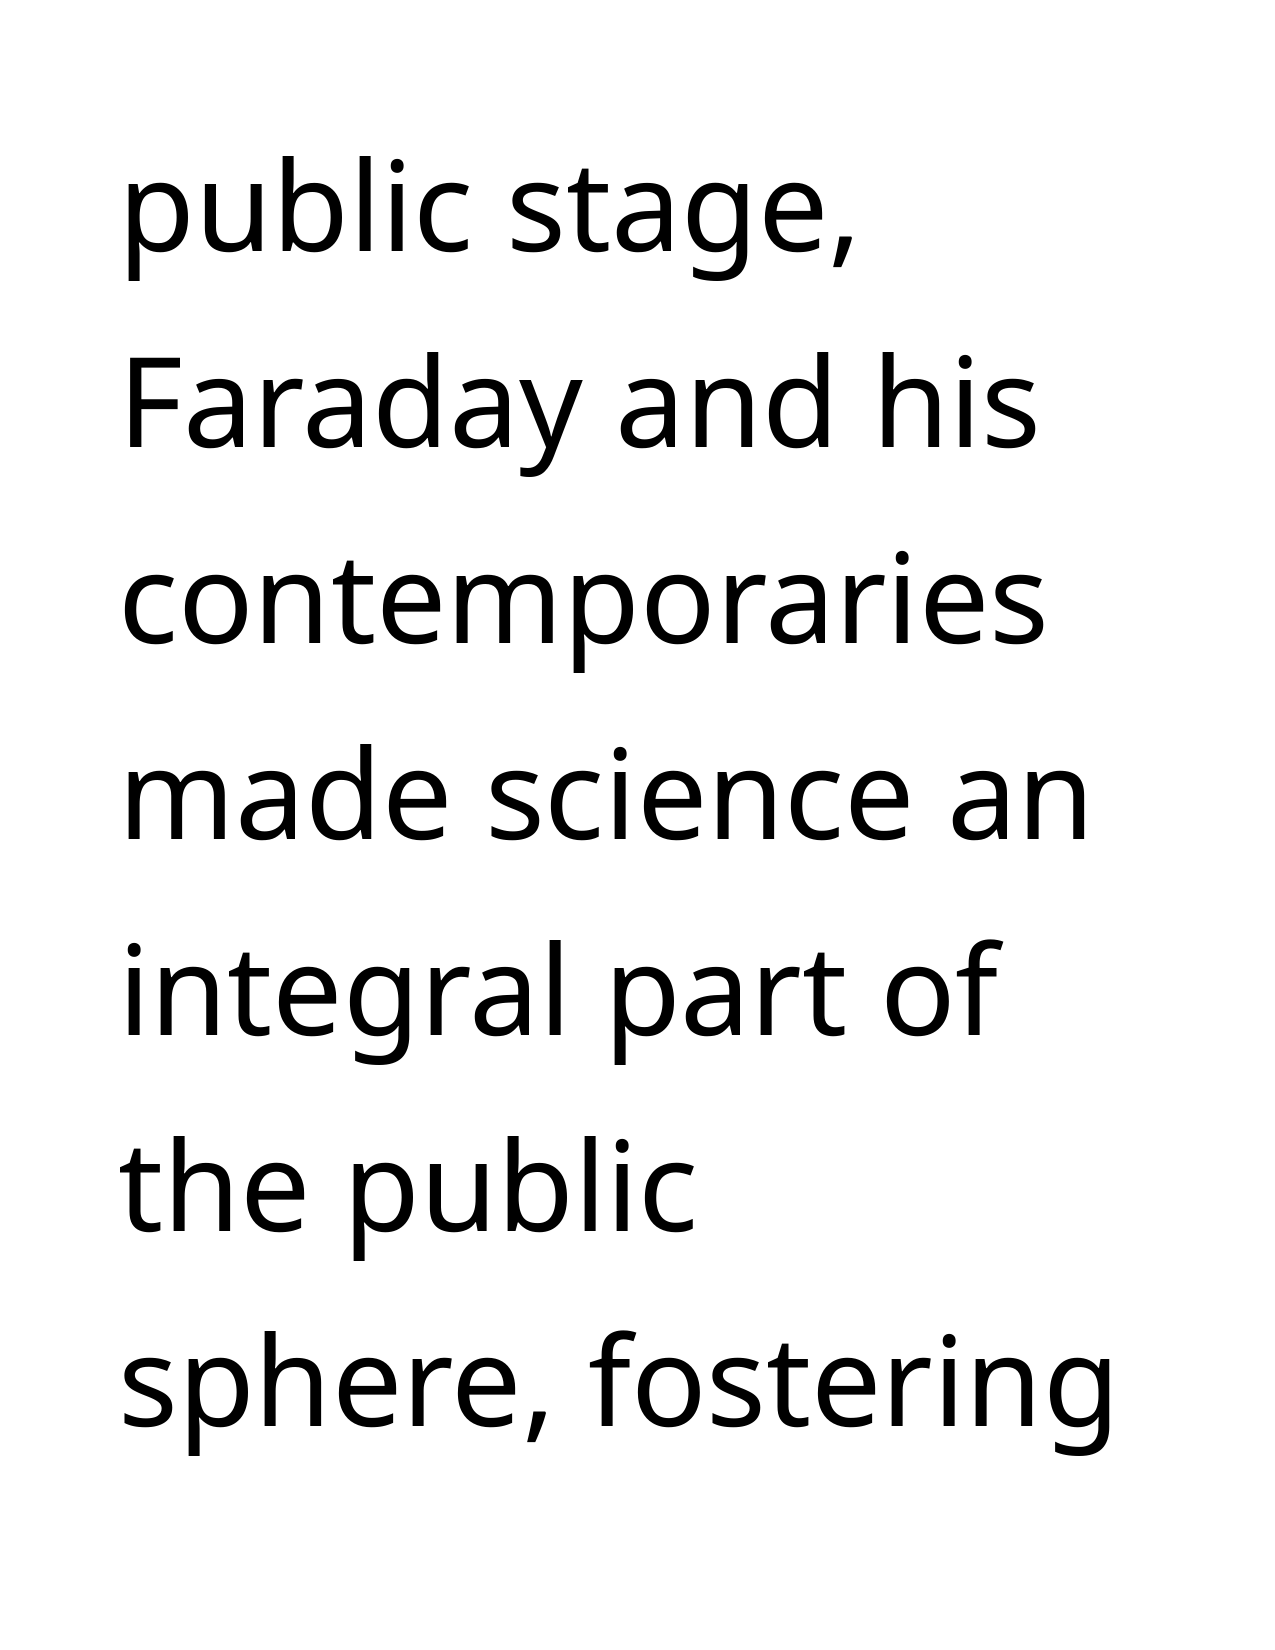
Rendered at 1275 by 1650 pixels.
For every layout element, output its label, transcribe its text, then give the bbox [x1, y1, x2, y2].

text public stage, Faraday and his contemporaries made science an integral part of the public sphere, fostering [118, 118, 1157, 1463]
